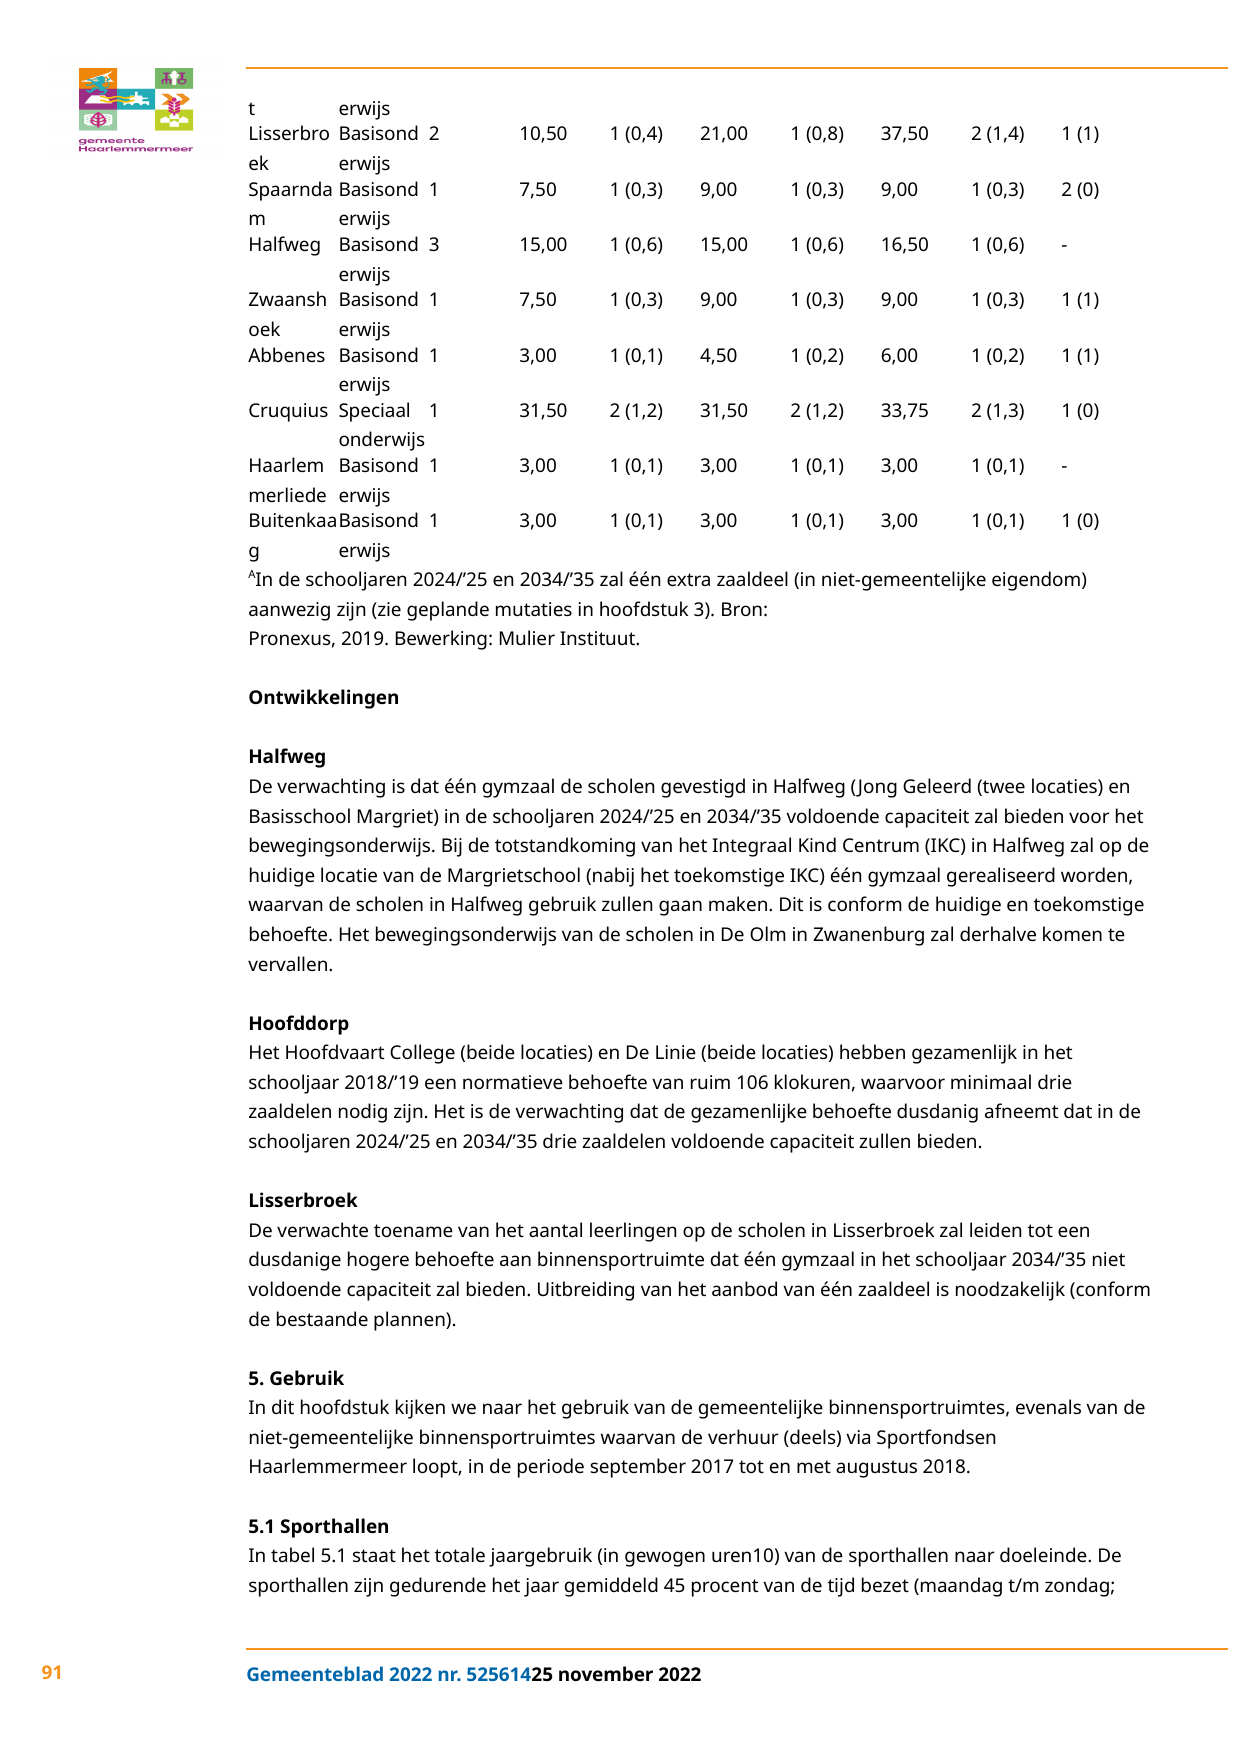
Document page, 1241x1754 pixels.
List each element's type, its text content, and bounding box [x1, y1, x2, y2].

table_cell Halfweg [248, 231, 338, 286]
table_cell 1 (0,6) [609, 231, 700, 286]
table_cell [881, 95, 971, 121]
table_cell 7,50 [519, 176, 609, 231]
table_cell 1 (0,3) [790, 176, 881, 231]
table_cell 3,00 [881, 453, 971, 508]
table_cell 1 [429, 342, 519, 397]
picture [41, 47, 231, 172]
table_cell 1 (0,4) [609, 121, 700, 176]
table_cell t [248, 95, 338, 121]
table_cell 2 (0) [1061, 176, 1152, 231]
table_cell 1 (0,2) [971, 342, 1061, 397]
text Lisserbroek [248, 1187, 1152, 1213]
table_cell [790, 95, 881, 121]
text De verwachting is dat één gymzaal de scholen gevestigd in Halfweg (Jong Geleerd (twee locaties) en Basisschool Margriet) in de schooljaren 2024/’25 en 2034/’35 voldoende capaciteit zal bieden voor het bewegingsonderwijs. Bij de totstandkoming van het Integraal Kind Centrum (IKC) in Halfweg zal op de huidige locatie van de Margrietschool (nabij het toekomstige IKC) één gymzaal gerealiseerd worden, waarvan de scholen in Halfweg gebruik zullen gaan maken. Dit is conform de huidige en toekomstige behoefte. Het bewegingsonderwijs van de scholen in De Olm in Zwanenburg zal derhalve komen te vervallen. [248, 773, 1152, 977]
table_cell 1 [429, 508, 519, 563]
table_cell 1 (0,1) [790, 508, 881, 563]
table_cell 3,00 [519, 508, 609, 563]
table_cell 3,00 [519, 453, 609, 508]
table_cell 3 [429, 231, 519, 286]
table_cell 1 (0,3) [971, 286, 1061, 342]
table_cell 1 (0,1) [790, 453, 881, 508]
table_cell 31,50 [519, 397, 609, 452]
table_cell [519, 95, 609, 121]
table_cell 10,50 [519, 121, 609, 176]
table_cell 1 (0) [1061, 508, 1152, 563]
table_cell 6,00 [881, 342, 971, 397]
table_cell 1 (1) [1061, 286, 1152, 342]
table_cell 15,00 [700, 231, 790, 286]
table_cell 1 (0,6) [971, 231, 1061, 286]
table_cell 1 (0,3) [790, 286, 881, 342]
table_cell Basisonderwijs [338, 286, 429, 342]
table_cell 1 [429, 453, 519, 508]
table_cell Lisserbroek [248, 121, 338, 176]
table_cell 2 (1,4) [971, 121, 1061, 176]
table_cell Abbenes [248, 342, 338, 397]
table_cell 15,00 [519, 231, 609, 286]
text In tabel 5.1 staat het totale jaargebruik (in gewogen uren10) van de sporthallen naar doeleinde. De sporthallen zijn gedurende het jaar gemiddeld 45 procent van de tijd bezet (maandag t/m zondag; [248, 1542, 1152, 1598]
table_cell 9,00 [881, 286, 971, 342]
table_cell Basisonderwijs [338, 231, 429, 286]
table_cell [609, 95, 700, 121]
table_cell - [1061, 453, 1152, 508]
text Het Hoofdvaart College (beide locaties) en De Linie (beide locaties) hebben gezamenlijk in het schooljaar 2018/’19 een normatieve behoefte van ruim 106 klokuren, waarvoor minimaal drie zaaldelen nodig zijn. Het is de verwachting dat de gezamenlijke behoefte dusdanig afneemt dat in de schooljaren 2024/’25 en 2034/’35 drie zaaldelen voldoende capaciteit zullen bieden. [248, 1039, 1152, 1154]
table_cell 37,50 [881, 121, 971, 176]
table_cell 7,50 [519, 286, 609, 342]
table_cell 1 (0,1) [609, 508, 700, 563]
table_cell Basisonderwijs [338, 342, 429, 397]
table_cell 1 (0,3) [971, 176, 1061, 231]
table_cell 3,00 [700, 453, 790, 508]
text Ontwikkelingen [248, 684, 1152, 710]
table_cell [429, 95, 519, 121]
table_cell Buitenkaag [248, 508, 338, 563]
table_cell 1 [429, 397, 519, 452]
table_cell 2 [429, 121, 519, 176]
table_cell 1 (1) [1061, 121, 1152, 176]
text AIn de schooljaren 2024/’25 en 2034/’35 zal één extra zaaldeel (in niet-gemeentelijke eigendom) aanwezig zijn (zie geplande mutaties in hoofdstuk 3). Bron: Pronexus, 2019. Bewerking: Mulier Instituut. [248, 566, 1152, 651]
table_cell Cruquius [248, 397, 338, 452]
table_cell 1 (0,1) [971, 508, 1061, 563]
table_cell 3,00 [519, 342, 609, 397]
table_cell [700, 95, 790, 121]
table_cell 2 (1,3) [971, 397, 1061, 452]
table_cell 1 (0,1) [609, 342, 700, 397]
table_cell Basisonderwijs [338, 508, 429, 563]
table_cell 9,00 [700, 176, 790, 231]
table_cell Haarlemmerliede [248, 453, 338, 508]
table_cell 1 (0,6) [790, 231, 881, 286]
table_cell Speciaal onderwijs [338, 397, 429, 452]
table_cell 1 [429, 176, 519, 231]
table_cell 1 (0,3) [609, 286, 700, 342]
table_cell 3,00 [700, 508, 790, 563]
table_cell 1 (0,3) [609, 176, 700, 231]
table_cell 2 (1,2) [790, 397, 881, 452]
text Hoofddorp [248, 1010, 1152, 1036]
table_cell 31,50 [700, 397, 790, 452]
table_cell 1 [429, 286, 519, 342]
table_cell Basisonderwijs [338, 453, 429, 508]
table_cell Basisonderwijs [338, 121, 429, 176]
text Halfweg [248, 744, 1152, 769]
table_cell [1061, 95, 1152, 121]
table_cell 1 (1) [1061, 342, 1152, 397]
table_cell Basisonderwijs [338, 176, 429, 231]
table_cell 33,75 [881, 397, 971, 452]
table_cell 1 (0,1) [609, 453, 700, 508]
table_cell 16,50 [881, 231, 971, 286]
table_cell 1 (0,8) [790, 121, 881, 176]
table_cell Zwaanshoek [248, 286, 338, 342]
table_cell Spaarndam [248, 176, 338, 231]
table_cell 1 (0) [1061, 397, 1152, 452]
text In dit hoofdstuk kijken we naar het gebruik van de gemeentelijke binnensportruimtes, evenals van de niet-gemeentelijke binnensportruimtes waarvan de verhuur (deels) via Sportfondsen Haarlemmermeer loopt, in de periode september 2017 tot en met augustus 2018. [248, 1394, 1152, 1479]
table_cell 9,00 [700, 286, 790, 342]
table_cell 4,50 [700, 342, 790, 397]
text 5.1 Sporthallen [248, 1513, 1152, 1539]
table_cell 1 (0,2) [790, 342, 881, 397]
table_cell - [1061, 231, 1152, 286]
table_cell 9,00 [881, 176, 971, 231]
table_cell [971, 95, 1061, 121]
table_cell erwijs [338, 95, 429, 121]
table_cell 3,00 [881, 508, 971, 563]
table_cell 21,00 [700, 121, 790, 176]
table_cell 2 (1,2) [609, 397, 700, 452]
text De verwachte toename van het aantal leerlingen op de scholen in Lisserbroek zal leiden tot een dusdanige hogere behoefte aan binnensportruimte dat één gymzaal in het schooljaar 2034/’35 niet voldoende capaciteit zal bieden. Uitbreiding van het aanbod van één zaaldeel is noodzakelijk (conform de bestaande plannen). [248, 1217, 1152, 1332]
table_cell 1 (0,1) [971, 453, 1061, 508]
text 5. Gebruik [248, 1365, 1152, 1391]
